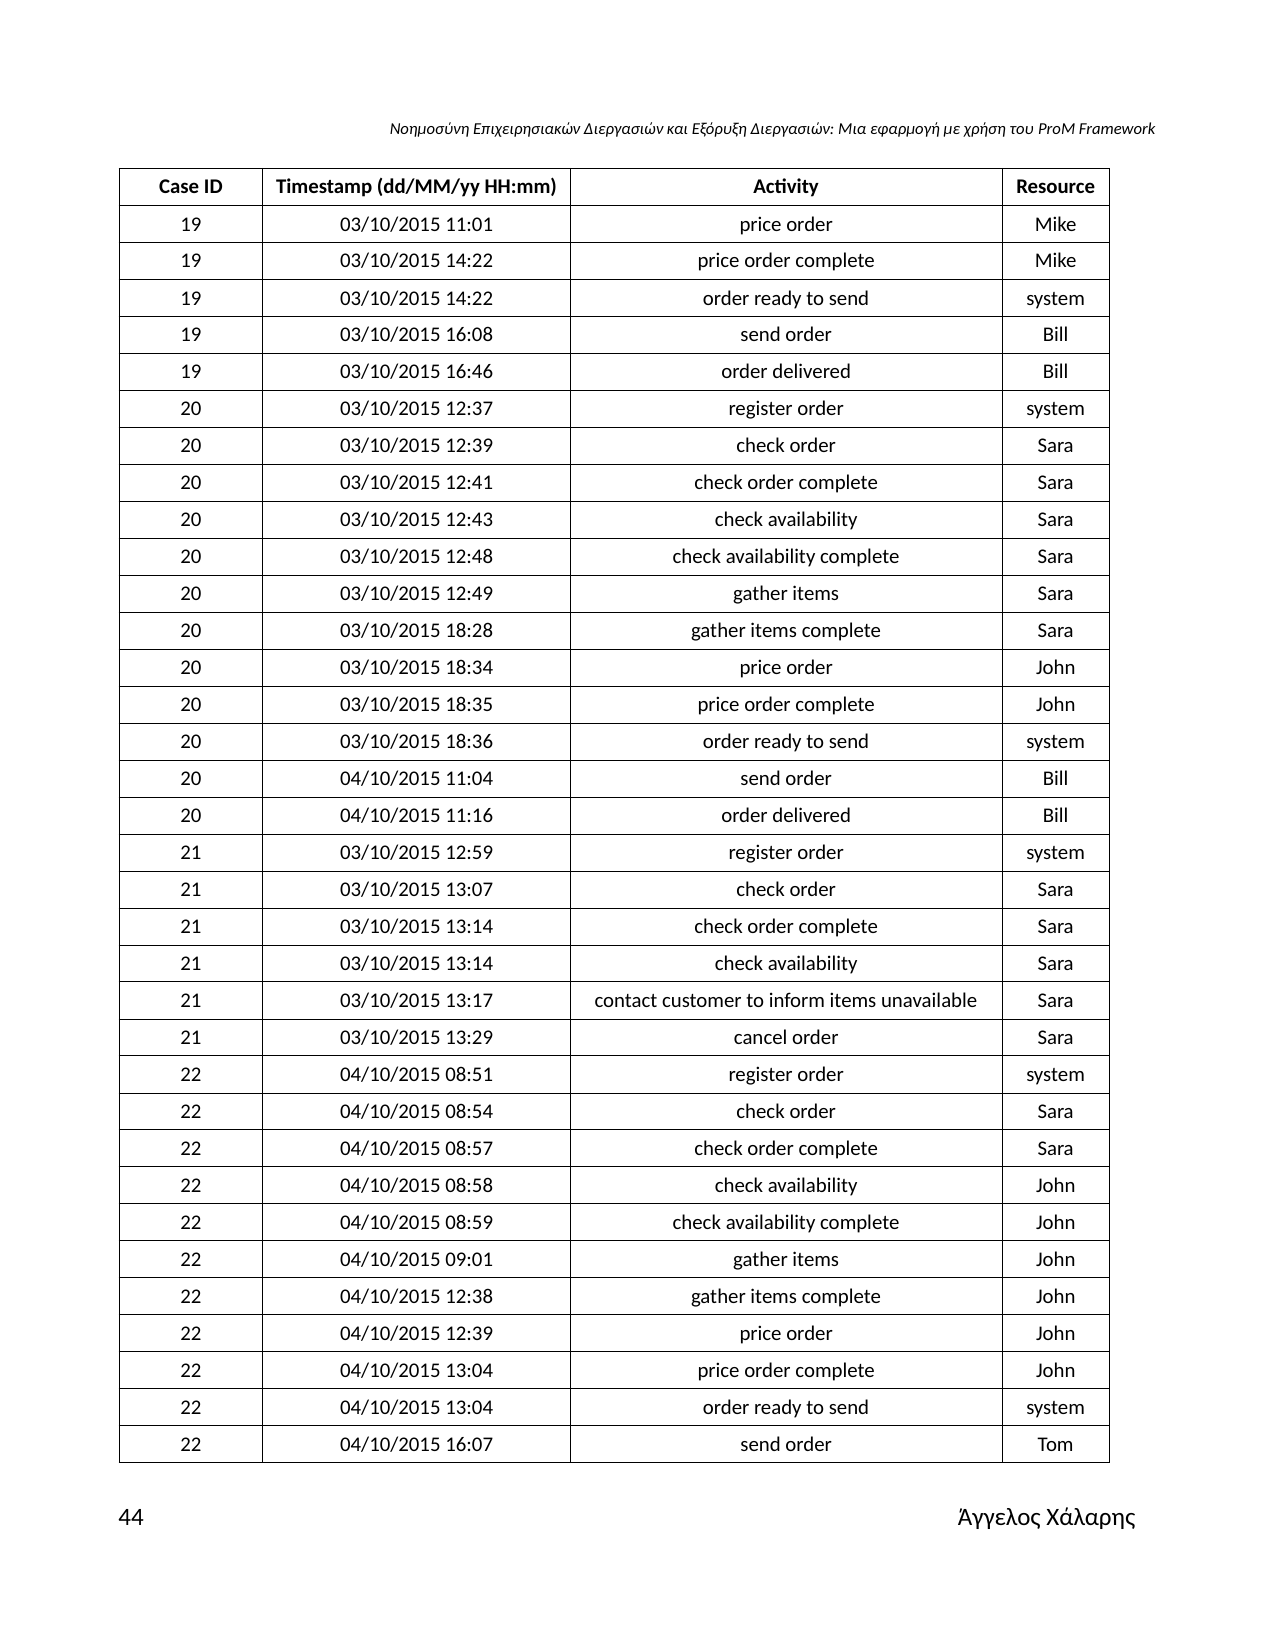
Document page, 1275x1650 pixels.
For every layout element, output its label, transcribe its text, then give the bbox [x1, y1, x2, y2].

table_cell 21 [120, 1020, 262, 1055]
table_cell register order [571, 391, 1002, 427]
table_cell check order complete [571, 909, 1002, 944]
table_cell 20 [120, 391, 262, 427]
table_cell gather items [571, 1241, 1002, 1277]
table_cell Bill [1003, 761, 1109, 797]
table_cell 22 [120, 1426, 262, 1462]
table_cell 22 [120, 1204, 262, 1240]
table_cell check order complete [571, 1130, 1002, 1166]
table_cell check order complete [571, 465, 1002, 501]
table_cell 22 [120, 1130, 262, 1166]
table_cell Bill [1003, 317, 1109, 353]
table_cell Sara [1003, 1130, 1109, 1166]
table_cell 03/10/2015 12:49 [263, 576, 570, 612]
table_cell John [1003, 687, 1109, 723]
table_cell 21 [120, 982, 262, 1018]
table_cell price order [571, 1315, 1002, 1351]
table_cell 03/10/2015 14:22 [263, 280, 570, 316]
table_cell 03/10/2015 18:35 [263, 687, 570, 723]
table_cell Sara [1003, 982, 1109, 1018]
table_cell 03/10/2015 11:01 [263, 206, 570, 242]
table_cell 20 [120, 502, 262, 538]
table_cell 20 [120, 650, 262, 686]
table_cell 03/10/2015 16:08 [263, 317, 570, 353]
table_cell check order [571, 1094, 1002, 1129]
table_cell system [1003, 724, 1109, 759]
table_cell 22 [120, 1389, 262, 1425]
table_cell Sara [1003, 872, 1109, 907]
table_cell send order [571, 317, 1002, 353]
table_cell 04/10/2015 08:59 [263, 1204, 570, 1240]
table_cell 22 [120, 1278, 262, 1314]
table_cell 20 [120, 761, 262, 797]
table_cell John [1003, 1352, 1109, 1388]
table_cell cancel order [571, 1020, 1002, 1055]
table_cell 22 [120, 1352, 262, 1388]
table_cell 04/10/2015 08:58 [263, 1167, 570, 1203]
table_cell 03/10/2015 13:29 [263, 1020, 570, 1055]
table_cell Sara [1003, 946, 1109, 981]
table_cell 03/10/2015 18:36 [263, 724, 570, 759]
table_cell 21 [120, 835, 262, 871]
table_cell 03/10/2015 12:43 [263, 502, 570, 538]
table_cell order ready to send [571, 280, 1002, 316]
table_cell Tom [1003, 1426, 1109, 1462]
table_cell 21 [120, 946, 262, 981]
table_cell 20 [120, 465, 262, 501]
table_cell Mike [1003, 206, 1109, 242]
table_cell 19 [120, 354, 262, 390]
table_cell 04/10/2015 08:51 [263, 1056, 570, 1092]
table_cell 20 [120, 687, 262, 723]
table_cell 22 [120, 1056, 262, 1092]
table_cell order ready to send [571, 1389, 1002, 1425]
table_cell order delivered [571, 798, 1002, 833]
table_cell Mike [1003, 243, 1109, 279]
table_cell 04/10/2015 08:57 [263, 1130, 570, 1166]
table_cell check availability [571, 502, 1002, 538]
table_cell 03/10/2015 13:14 [263, 946, 570, 981]
table_cell 03/10/2015 12:48 [263, 539, 570, 575]
table_cell 03/10/2015 16:46 [263, 354, 570, 390]
table_cell Sara [1003, 613, 1109, 649]
table_cell 20 [120, 613, 262, 649]
table_cell Sara [1003, 428, 1109, 464]
table_cell gather items [571, 576, 1002, 612]
table_cell 03/10/2015 12:59 [263, 835, 570, 871]
table_cell 04/10/2015 12:39 [263, 1315, 570, 1351]
table_cell Sara [1003, 909, 1109, 944]
table_cell 19 [120, 280, 262, 316]
table_cell 03/10/2015 12:39 [263, 428, 570, 464]
table_cell system [1003, 1056, 1109, 1092]
table_cell Sara [1003, 576, 1109, 612]
table_cell 20 [120, 724, 262, 759]
table_cell price order complete [571, 243, 1002, 279]
table_cell 04/10/2015 13:04 [263, 1389, 570, 1425]
table_cell 03/10/2015 13:07 [263, 872, 570, 907]
table_cell 19 [120, 317, 262, 353]
table_cell Sara [1003, 465, 1109, 501]
table_cell system [1003, 835, 1109, 871]
table_cell price order [571, 206, 1002, 242]
table_cell system [1003, 280, 1109, 316]
table_cell Sara [1003, 1020, 1109, 1055]
table_cell 22 [120, 1315, 262, 1351]
table_cell register order [571, 835, 1002, 871]
table_cell 22 [120, 1167, 262, 1203]
table_cell send order [571, 1426, 1002, 1462]
table_cell 03/10/2015 12:37 [263, 391, 570, 427]
table_cell John [1003, 1278, 1109, 1314]
table_cell check availability [571, 946, 1002, 981]
table_header Resource [1003, 169, 1109, 205]
table_cell check availability complete [571, 539, 1002, 575]
table_cell register order [571, 1056, 1002, 1092]
table_cell price order [571, 650, 1002, 686]
table_cell John [1003, 650, 1109, 686]
table_cell 20 [120, 798, 262, 833]
table_cell 20 [120, 539, 262, 575]
table_cell check order [571, 872, 1002, 907]
table_cell Bill [1003, 798, 1109, 833]
table_cell check availability [571, 1167, 1002, 1203]
table_cell 21 [120, 909, 262, 944]
table_cell order delivered [571, 354, 1002, 390]
table_cell contact customer to inform items unavailable [571, 982, 1002, 1018]
table_cell 04/10/2015 12:38 [263, 1278, 570, 1314]
table_cell check availability complete [571, 1204, 1002, 1240]
table_cell Sara [1003, 1094, 1109, 1129]
table_cell John [1003, 1167, 1109, 1203]
table_cell 20 [120, 576, 262, 612]
table_cell 03/10/2015 18:28 [263, 613, 570, 649]
table_cell order ready to send [571, 724, 1002, 759]
table_cell send order [571, 761, 1002, 797]
table_cell 04/10/2015 11:04 [263, 761, 570, 797]
table_cell 03/10/2015 13:17 [263, 982, 570, 1018]
table_header Case ID [120, 169, 262, 205]
table_cell John [1003, 1204, 1109, 1240]
table_cell check order [571, 428, 1002, 464]
table_cell 03/10/2015 14:22 [263, 243, 570, 279]
table_cell 04/10/2015 08:54 [263, 1094, 570, 1129]
table_cell 22 [120, 1241, 262, 1277]
table_cell Bill [1003, 354, 1109, 390]
table_cell gather items complete [571, 613, 1002, 649]
table_cell gather items complete [571, 1278, 1002, 1314]
table_cell 19 [120, 243, 262, 279]
table_cell 04/10/2015 11:16 [263, 798, 570, 833]
table_cell 03/10/2015 18:34 [263, 650, 570, 686]
table_cell John [1003, 1315, 1109, 1351]
table_cell 03/10/2015 12:41 [263, 465, 570, 501]
table_cell 04/10/2015 09:01 [263, 1241, 570, 1277]
table_cell system [1003, 391, 1109, 427]
table_cell price order complete [571, 687, 1002, 723]
table_cell 19 [120, 206, 262, 242]
table_cell 21 [120, 872, 262, 907]
table_cell system [1003, 1389, 1109, 1425]
table_cell 20 [120, 428, 262, 464]
table_header Timestamp (dd/MM/yy HH:mm) [263, 169, 570, 205]
table_cell 04/10/2015 16:07 [263, 1426, 570, 1462]
table_cell Sara [1003, 502, 1109, 538]
table_cell Sara [1003, 539, 1109, 575]
table_cell 03/10/2015 13:14 [263, 909, 570, 944]
table_header Activity [571, 169, 1002, 205]
table_cell John [1003, 1241, 1109, 1277]
table_cell 04/10/2015 13:04 [263, 1352, 570, 1388]
table_cell price order complete [571, 1352, 1002, 1388]
table_cell 22 [120, 1094, 262, 1129]
